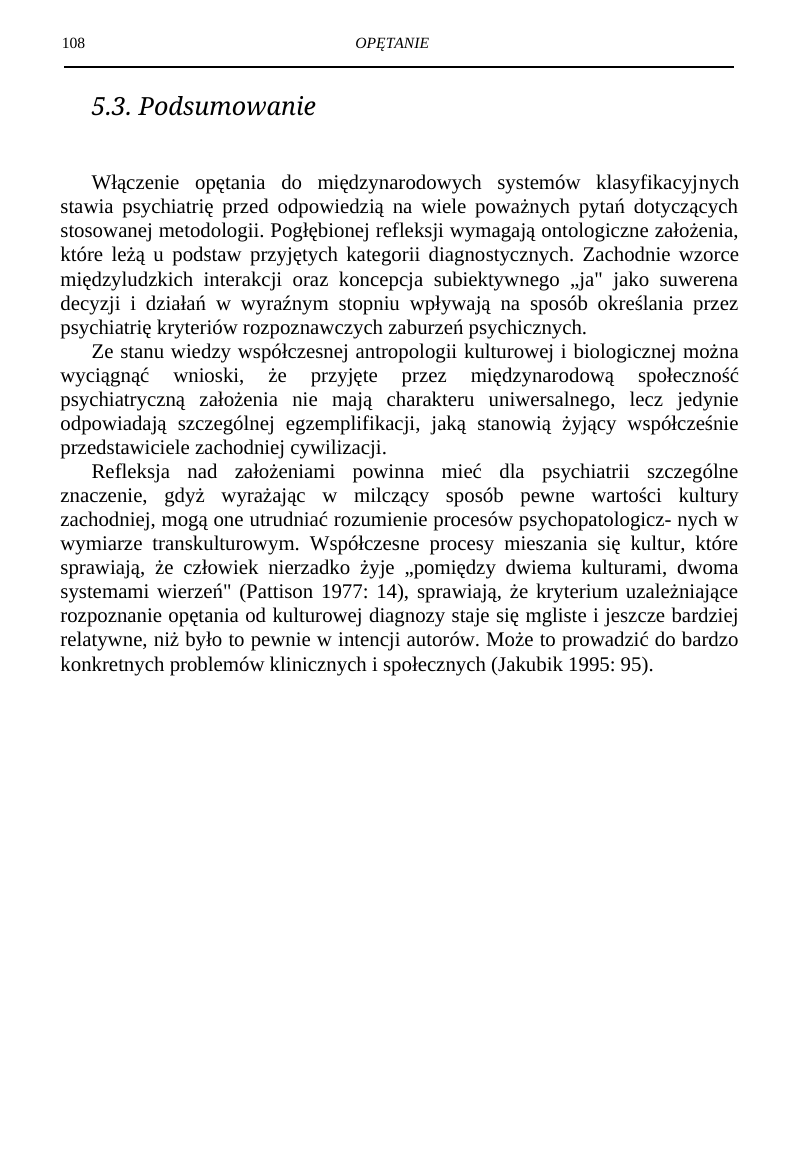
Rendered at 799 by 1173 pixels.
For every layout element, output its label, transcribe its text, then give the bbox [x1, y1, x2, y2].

text Włączenie opętania do międzynarodowych systemów klasyfikacyj­nych stawia psychiatrię przed odpowiedzią na wiele poważnych pytań dotyczących stosowanej metodologii. Pogłębionej refleksji wymagają ontologiczne założenia, które leżą u podstaw przyjętych kategorii diagno­stycznych. Zachodnie wzorce międzyludzkich interakcji oraz koncepcja subiektywnego „ja" jako suwerena decyzji i działań w wyraźnym stopniu wpływają na sposób określania przez psychiatrię kryteriów rozpoznaw­czych zaburzeń psychicznych. [60, 170, 739, 339]
text Refleksja nad założeniami powinna mieć dla psychiatrii szczególne znaczenie, gdyż wyrażając w milczący sposób pewne wartości kultury zachodniej, mogą one utrudniać rozumienie procesów psychopatologicz- nych w wymiarze transkulturowym. Współczesne procesy mieszania się kultur, które sprawiają, że człowiek nierzadko żyje „pomiędzy dwiema kulturami, dwoma systemami wierzeń" (Pattison 1977: 14), sprawiają, że kryterium uzależniające rozpoznanie opętania od kulturowej diagnozy staje się mgliste i jeszcze bardziej relatywne, niż było to pewnie w intencji autorów. Może to prowadzić do bardzo konkretnych problemów klinicz­nych i społecznych (Jakubik 1995: 95). [60, 459, 739, 676]
text OPĘTANIE [355, 34, 443, 52]
text 108 [62, 34, 91, 52]
text Ze stanu wiedzy współczesnej antropologii kulturowej i biologicznej można wyciągnąć wnioski, że przyjęte przez międzynarodową społecz­ność psychiatryczną założenia nie mają charakteru uniwersalnego, lecz jedynie odpowiadają szczególnej egzemplifikacji, jaką stanowią żyjący współcześnie przedstawiciele zachodniej cywilizacji. [60, 339, 739, 459]
text 5.3. Podsumowanie [60, 95, 739, 120]
